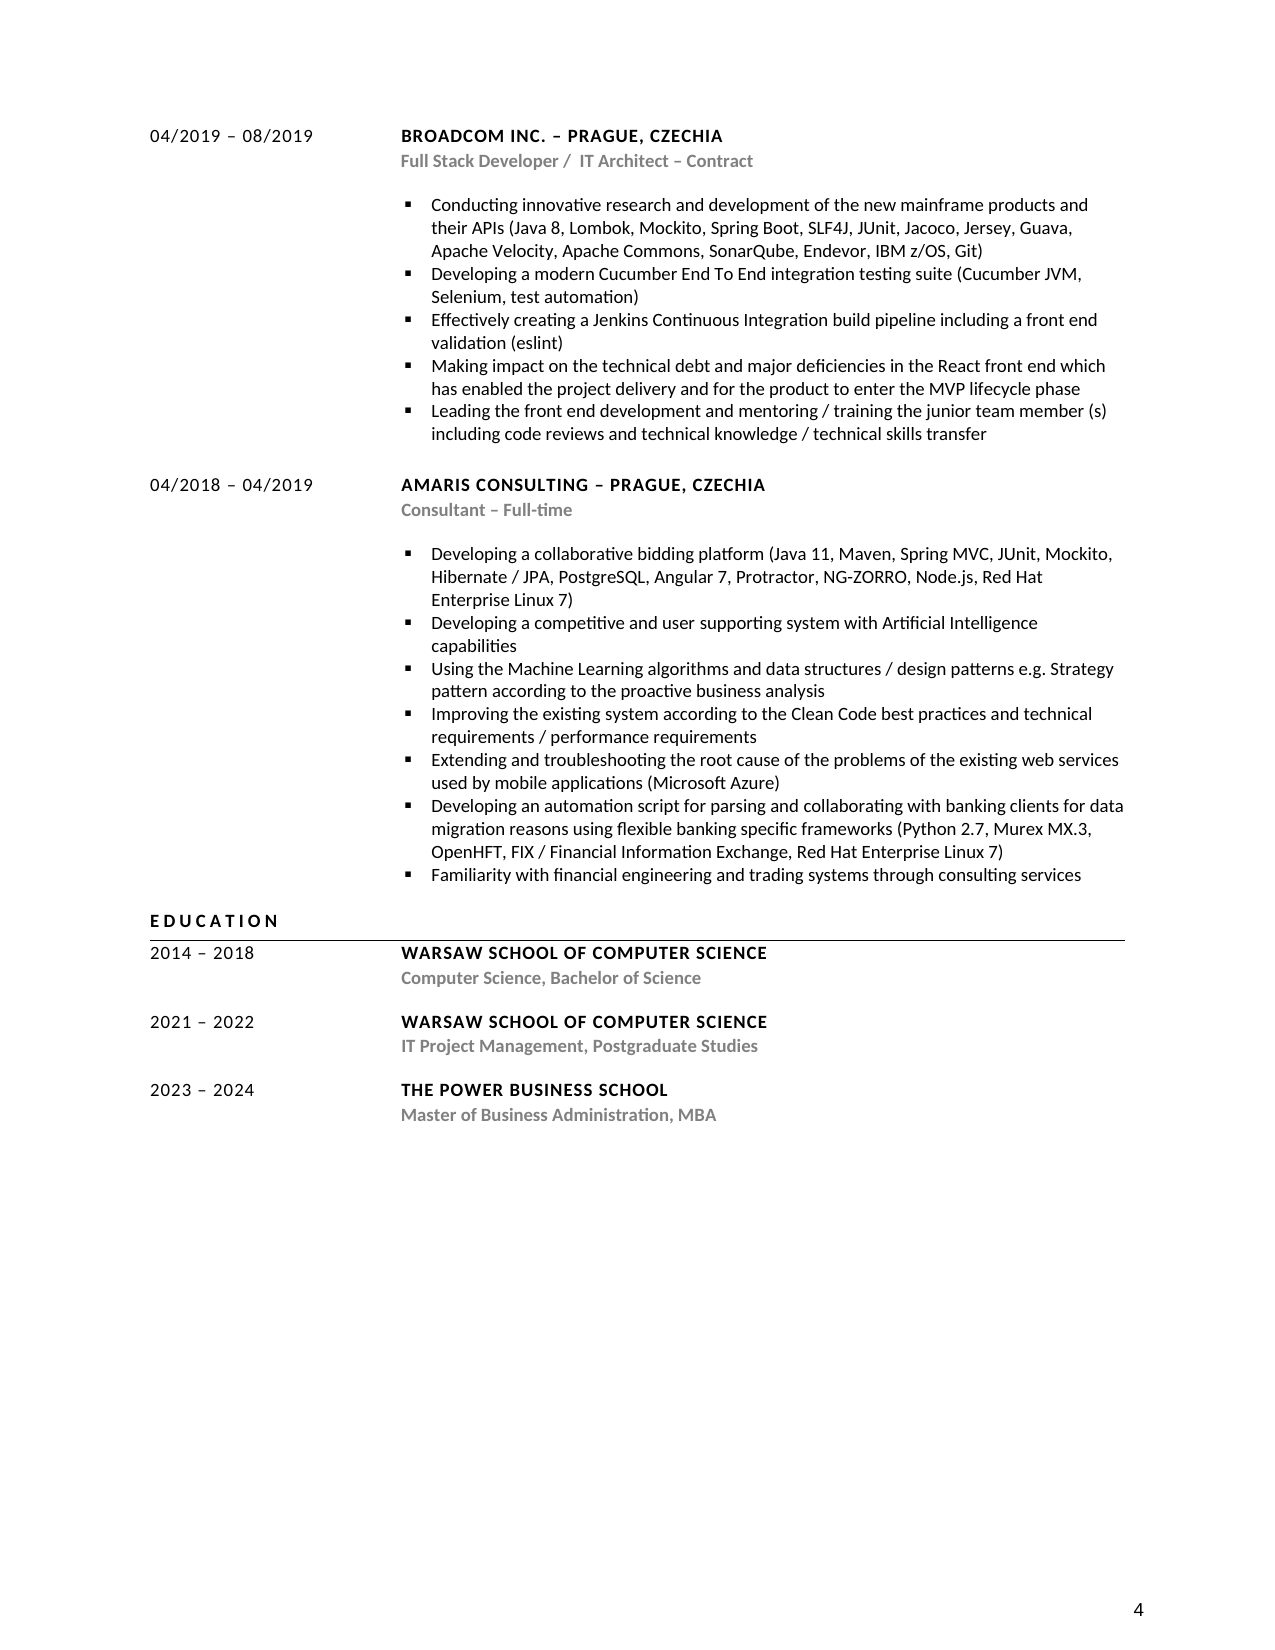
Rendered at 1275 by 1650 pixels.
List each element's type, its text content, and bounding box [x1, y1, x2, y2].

list Extending and troubleshooting the root cause of the problems of the existing web services used by mobile applications (Microsoft Azure) [404, 748, 1125, 794]
list Making impact on the technical debt and major deficiencies in the React front end which has enabled the project delivery and for the product to enter the MVP lifecycle phase [404, 354, 1125, 399]
text 2014 – 2018 Warsaw School of Computer Science [150, 941, 1125, 964]
text 2023 – 2024 The Power Business School [150, 1079, 1125, 1102]
text Consultant – Full-time [150, 496, 1125, 521]
list Developing a modern Cucumber End To End integration testing suite (Cucumber JVM, Selenium, test automation) [404, 262, 1125, 308]
list Developing a competitive and user supporting system with Artificial Intelligence capabilities [404, 611, 1125, 657]
text Full Stack Developer / IT Architect – Contract [150, 147, 1125, 172]
text 2021 – 2022 Warsaw School of Computer Science [150, 1010, 1125, 1033]
list Developing a collaborative bidding platform (Java 11, Maven, Spring MVC, JUnit, Mockito, Hibernate / JPA, PostgreSQL, Angular 7, Protractor, NG-ZORRO, Node.js, Red Hat Enterprise Linux 7) [404, 542, 1125, 611]
list Familiarity with financial engineering and trading systems through consulting services [404, 863, 1125, 886]
list Using the Machine Learning algorithms and data structures / design patterns e.g. Strategy pattern according to the proactive business analysis [404, 657, 1125, 703]
list Conducting innovative research and development of the new mainframe products and their APIs (Java 8, Lombok, Mockito, Spring Boot, SLF4J, JUnit, Jacoco, Jersey, Guava, Apache Velocity, Apache Commons, SonarQube, Endevor, IBM z/OS, Git) [404, 193, 1125, 262]
text 04/2018 – 04/2019 Amaris Consulting – Prague, Czechia [150, 473, 1125, 496]
subtitle EDUCATION [150, 909, 1125, 940]
list Improving the existing system according to the Clean Code best practices and technical requirements / performance requirements [404, 703, 1125, 748]
text IT Project Management, Postgraduate Studies [150, 1033, 1125, 1058]
text Computer Science, Bachelor of Science [150, 964, 1125, 989]
list Effectively creating a Jenkins Continuous Integration build pipeline including a front end validation (eslint) [404, 308, 1125, 354]
text 04/2019 – 08/2019 Broadcom Inc. – Prague, Czechia [150, 124, 1125, 147]
list Leading the front end development and mentoring / training the junior team member (s) including code reviews and technical knowledge / technical skills transfer [404, 399, 1125, 445]
text Master of Business Administration, MBA [150, 1102, 1125, 1127]
list Developing an automation script for parsing and collaborating with banking clients for data migration reasons using flexible banking specific frameworks (Python 2.7, Murex MX.3, OpenHFT, FIX / Financial Information Exchange, Red Hat Enterprise Linux 7) [404, 794, 1125, 863]
